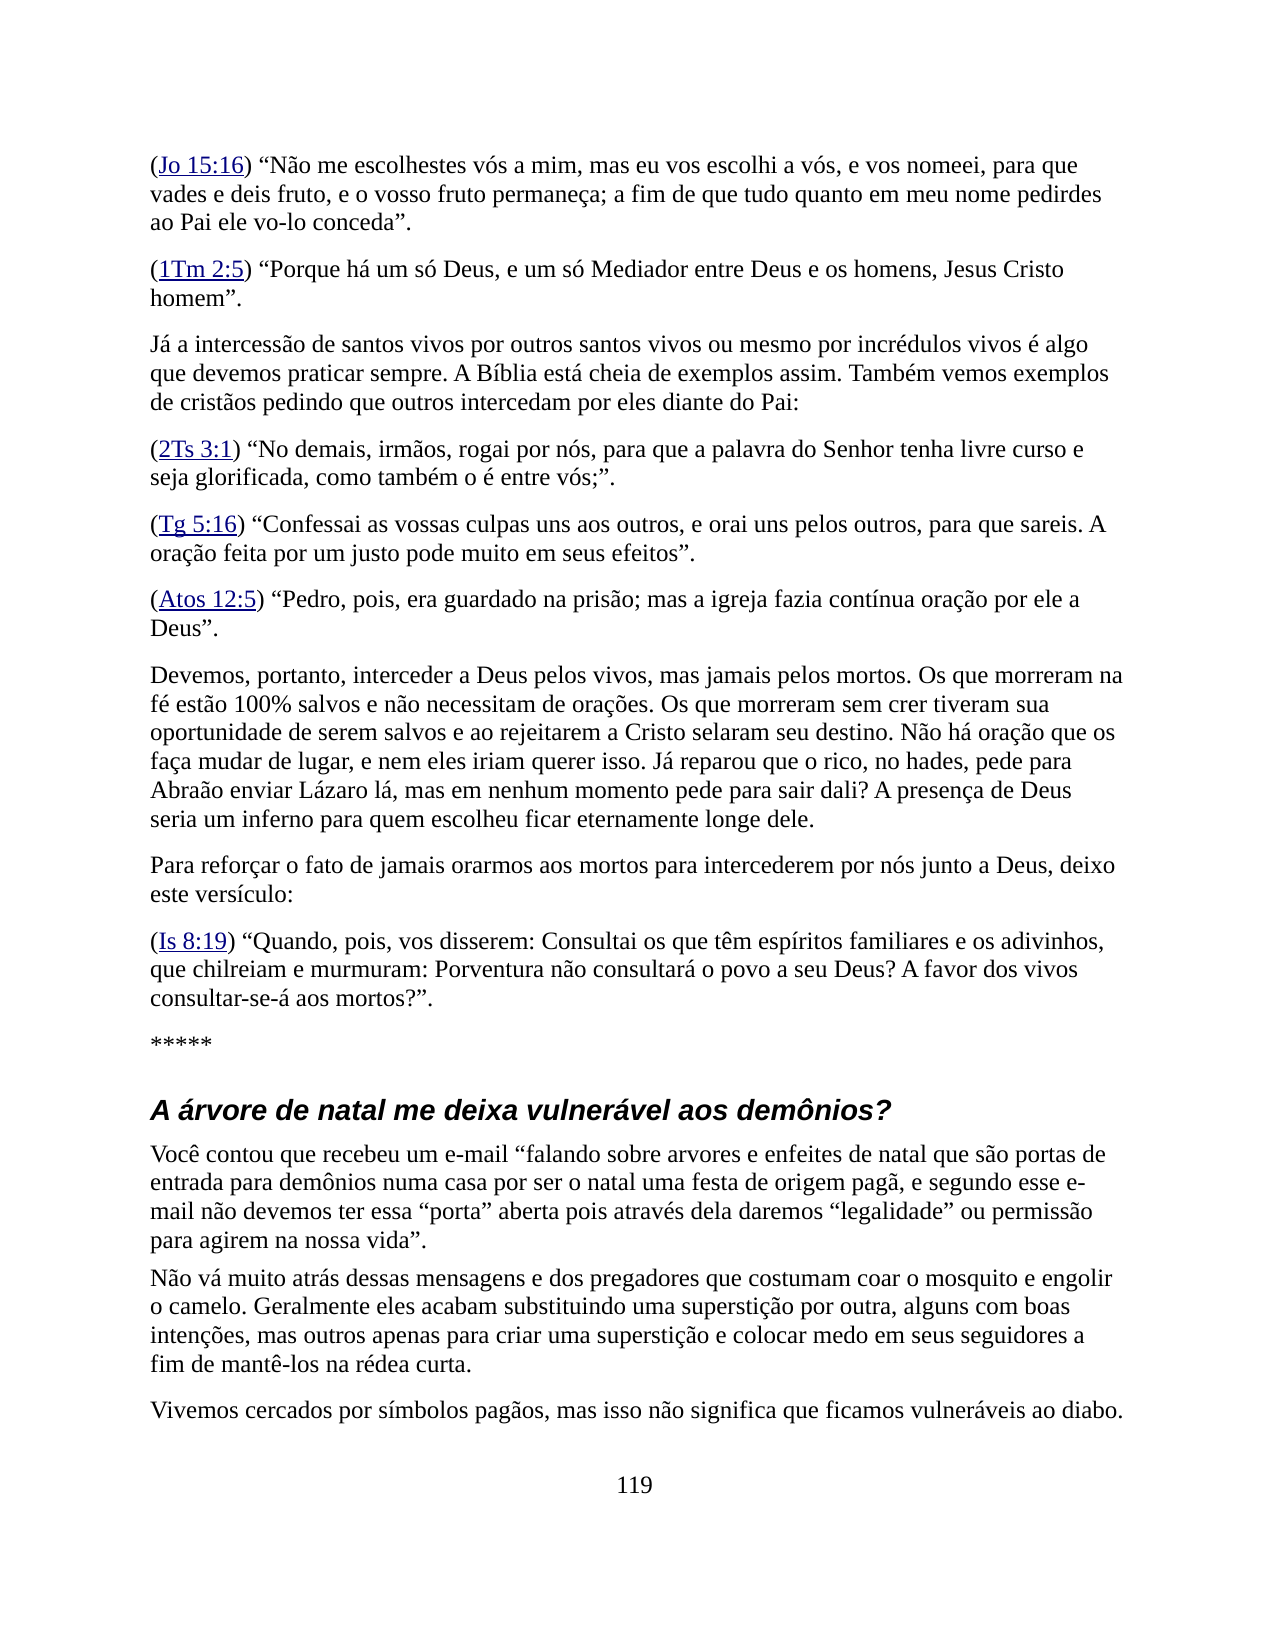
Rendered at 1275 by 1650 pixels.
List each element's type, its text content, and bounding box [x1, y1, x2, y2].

text Você contou que recebeu um e-mail “falando sobre arvores e enfeites de natal que são portas de entrada para demônios numa casa por ser o natal uma festa de origem pagã, e segundo esse e-mail não devemos ter essa “porta” aberta pois através dela daremos “legalidade” ou permissão para agirem na nossa vida”. [150, 1139, 1125, 1254]
text Para reforçar o fato de jamais orarmos aos mortos para intercederem por nós junto a Deus, deixo este versículo: [150, 850, 1125, 908]
text (2Ts 3:1) “No demais, irmãos, rogai por nós, para que a palavra do Senhor tenha livre curso e seja glorificada, como também o é entre vós;”. [150, 434, 1125, 491]
text (1Tm 2:5) “Porque há um só Deus, e um só Mediador entre Deus e os homens, Jesus Cristo homem”. [150, 254, 1125, 312]
text ***** [150, 1030, 1125, 1059]
text (Jo 15:16) “Não me escolhestes vós a mim, mas eu vos escolhi a vós, e vos nomeei, para que vades e deis fruto, e o vosso fruto permaneça; a fim de que tudo quanto em meu nome pedirdes ao Pai ele vo-lo conceda”. [150, 150, 1125, 236]
text Não vá muito atrás dessas mensagens e dos pregadores que costumam coar o mosquito e engolir o camelo. Geralmente eles acabam substituindo uma superstição por outra, alguns com boas intenções, mas outros apenas para criar uma superstição e colocar medo em seus seguidores a fim de mantê-los na rédea curta. [150, 1263, 1125, 1378]
text (Is 8:19) “Quando, pois, vos disserem: Consultai os que têm espíritos familiares e os adivinhos, que chilreiam e murmuram: Porventura não consultará o povo a seu Deus? A favor dos vivos consultar-se-á aos mortos?”. [150, 926, 1125, 1012]
text (Tg 5:16) “Confessai as vossas culpas uns aos outros, e orai uns pelos outros, para que sareis. A oração feita por um justo pode muito em seus efeitos”. [150, 509, 1125, 567]
text Devemos, portanto, interceder a Deus pelos vivos, mas jamais pelos mortos. Os que morreram na fé estão 100% salvos e não necessitam de orações. Os que morreram sem crer tiveram sua oportunidade de serem salvos e ao rejeitarem a Cristo selaram seu destino. Não há oração que os faça mudar de lugar, e nem eles iriam querer isso. Já reparou que o rico, no hades, pede para Abraão enviar Lázaro lá, mas em nenhum momento pede para sair dali? A presença de Deus seria um inferno para quem escolheu ficar eternamente longe dele. [150, 660, 1125, 832]
text (Atos 12:5) “Pedro, pois, era guardado na prisão; mas a igreja fazia contínua oração por ele a Deus”. [150, 584, 1125, 642]
text Vivemos cercados por símbolos pagãos, mas isso não significa que ficamos vulneráveis ao diabo. [150, 1396, 1125, 1424]
subtitle A árvore de natal me deixa vulnerável aos demônios? [150, 1093, 1125, 1126]
text Já a intercessão de santos vivos por outros santos vivos ou mesmo por incrédulos vivos é algo que devemos praticar sempre. A Bíblia está cheia de exemplos assim. Também vemos exemplos de cristãos pedindo que outros intercedam por eles diante do Pai: [150, 329, 1125, 416]
